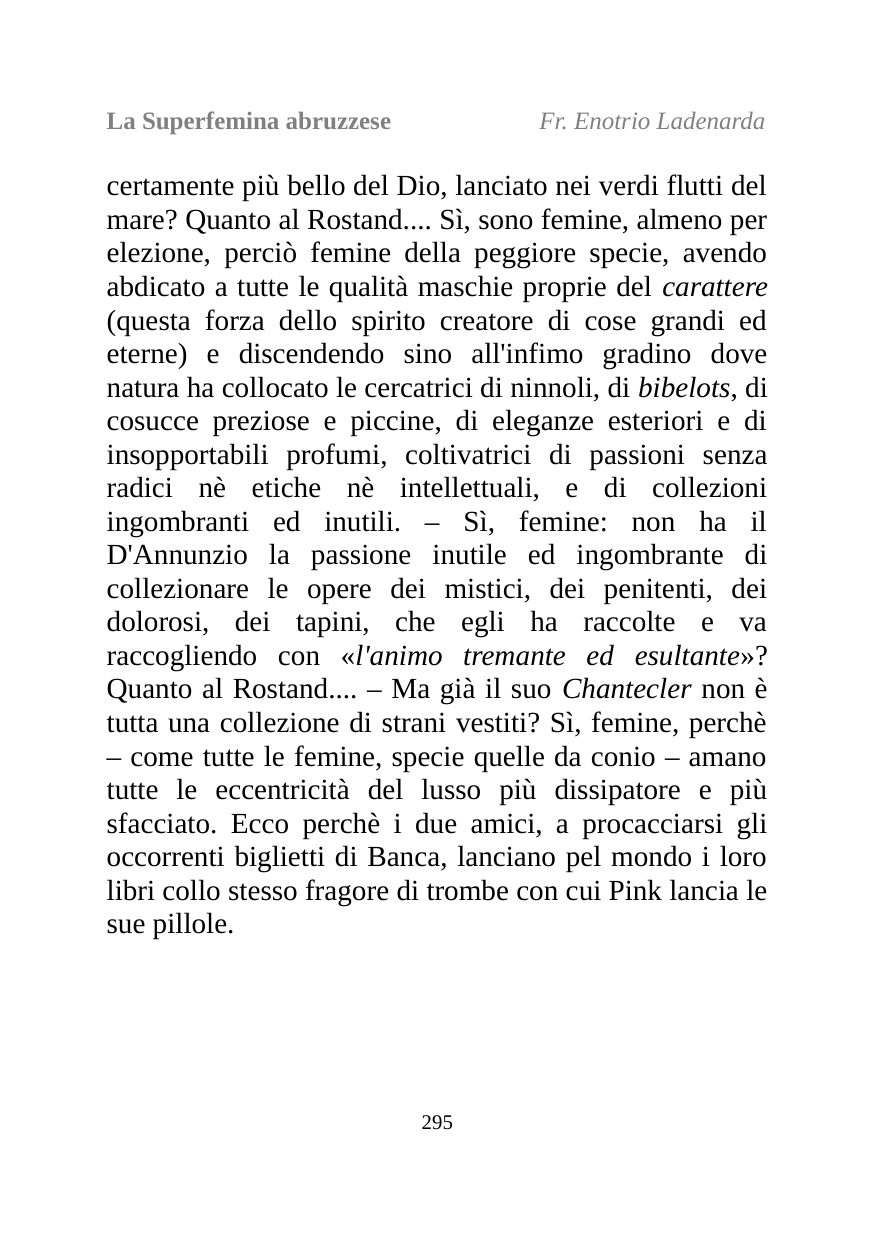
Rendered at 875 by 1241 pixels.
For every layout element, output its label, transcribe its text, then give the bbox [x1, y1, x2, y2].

text certamente più bello del Dio, lanciato nei verdi flutti del mare? Quanto al Rostand.... Sì, sono femine, almeno per elezione, perciò femine della peggiore specie, avendo abdicato a tutte le qualità maschie proprie del carattere (questa forza dello spirito creatore di cose grandi ed eterne) e discendendo sino all'infimo gradino dove natura ha collocato le cercatrici di ninnoli, di bibelots, di cosucce preziose e piccine, di eleganze esteriori e di insopportabili profumi, coltivatrici di passioni senza radici nè etiche nè intellettuali, e di collezioni ingombranti ed inutili. – Sì, femine: non ha il D'Annunzio la passione inutile ed ingombrante di collezionare le opere dei mistici, dei penitenti, dei dolorosi, dei tapini, che egli ha raccolte e va raccogliendo con «l'animo tremante ed esultante»? Quanto al Rostand.... – Ma già il suo Chantecler non è tutta una collezione di strani vestiti? Sì, femine, perchè – come tutte le femine, specie quelle da conio – amano tutte le eccentricità del lusso più dissipatore e più sfacciato. Ecco perchè i due amici, a procacciarsi gli occorrenti biglietti di Banca, lanciano pel mondo i loro libri collo stesso fragore di trombe con cui Pink lancia le sue pillole. [106, 168, 768, 940]
